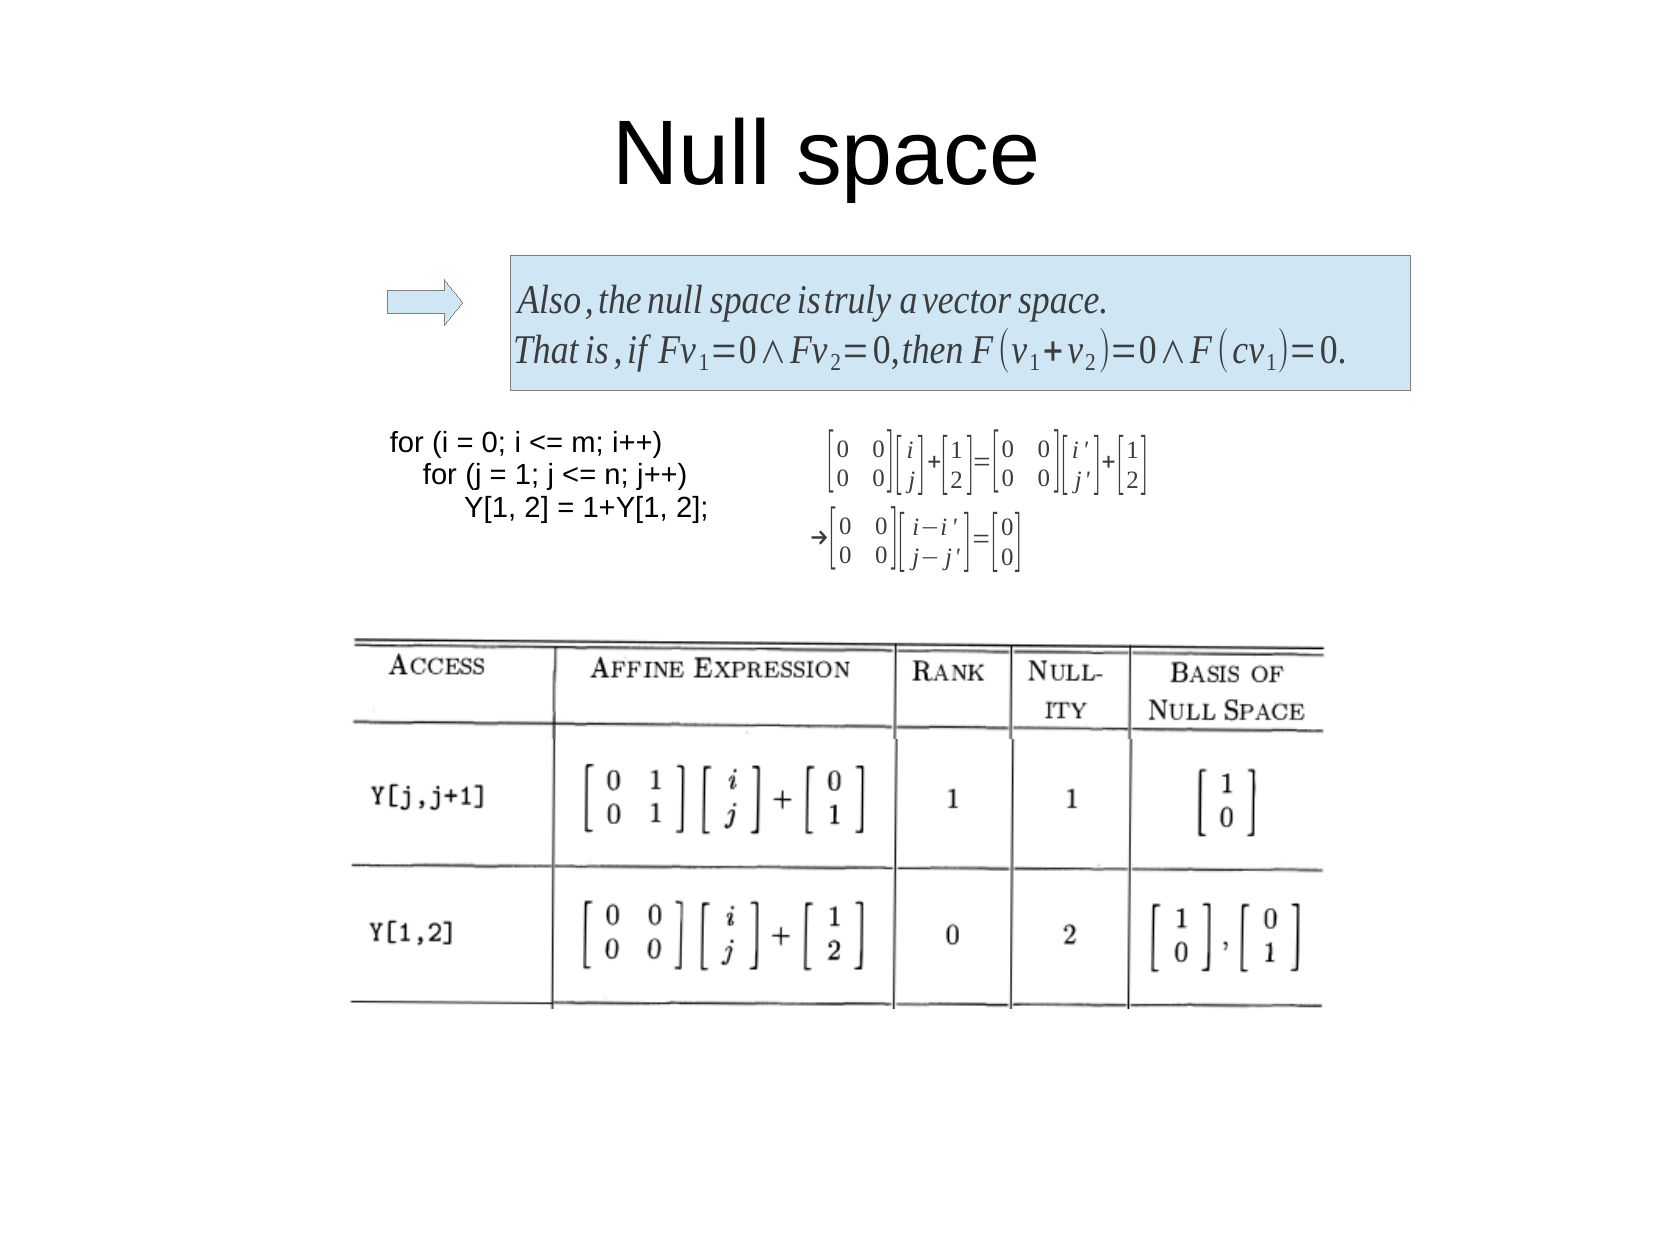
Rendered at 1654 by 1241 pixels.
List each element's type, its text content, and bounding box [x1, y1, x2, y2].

chart [504, 277, 1118, 323]
chart [821, 429, 1154, 497]
chart [504, 324, 1355, 378]
text_box for (i = 0; i <= m; i++) for (j = 1; j <= n; j++) Y[1, 2] = 1+Y[1, 2]; [375, 418, 796, 554]
title Null space [82, 49, 1571, 257]
picture [341, 626, 1336, 1010]
text_box [510, 255, 1411, 391]
text_box [387, 279, 463, 326]
chart [803, 505, 1029, 574]
